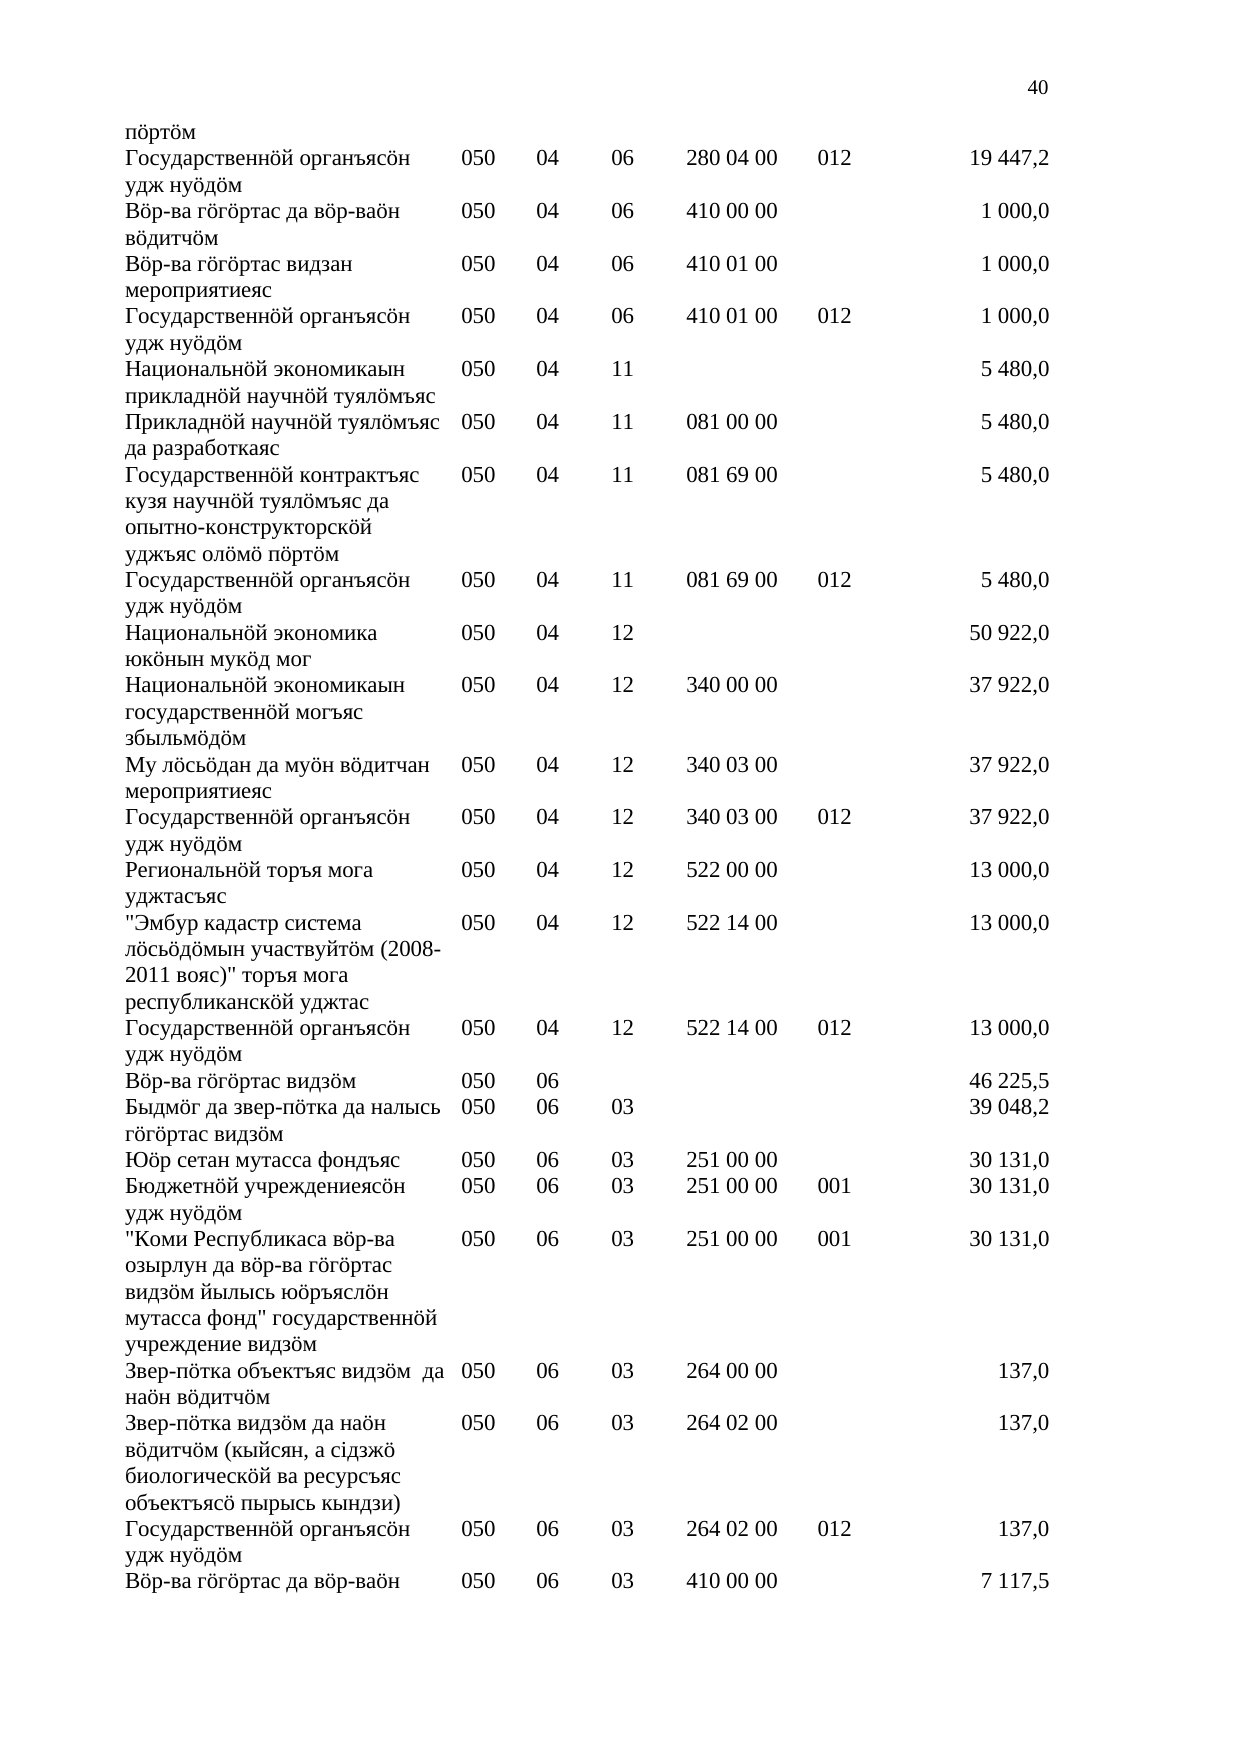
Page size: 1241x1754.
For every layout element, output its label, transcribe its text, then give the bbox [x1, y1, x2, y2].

table_cell Государственнöй органъясöн удж нуöдöм [119, 803, 455, 856]
table_cell 04 [530, 145, 605, 197]
table_cell 06 [605, 197, 680, 250]
table_cell 06 [530, 1172, 605, 1225]
table_cell 012 [811, 1515, 886, 1568]
table_cell Му лöсьöдан да муöн вöдитчан мероприятиеяс [119, 751, 455, 803]
table_cell 12 [605, 1014, 680, 1067]
table_cell Вöр-ва гöгöртас да вöр-ваöн вöдитчöм [119, 197, 455, 250]
table_cell [1055, 566, 1093, 619]
table_cell [811, 909, 886, 1014]
table_cell Быдмöг да звер-пöтка да налысь гöгöртас видзöм [119, 1093, 455, 1146]
table_cell 12 [605, 619, 680, 672]
table_cell [455, 118, 530, 144]
table_cell [1055, 803, 1093, 856]
table_cell 04 [530, 619, 605, 672]
table_cell 19 447,2 [886, 145, 1055, 197]
table_cell 050 [455, 1093, 530, 1146]
table_cell 340 03 00 [680, 751, 811, 803]
table_cell [886, 118, 1055, 144]
table_cell 050 [455, 751, 530, 803]
table_cell Государственнöй органъясöн удж нуöдöм [119, 145, 455, 197]
table_cell 001 [811, 1225, 886, 1357]
table_cell 410 01 00 [680, 250, 811, 303]
table_cell [1055, 355, 1093, 408]
table_cell [1055, 856, 1093, 909]
table_cell Звер-пöтка видзöм да наöн вöдитчöм (кыйсян, а сідзжö биологическöй ва ресурсъяс объектъясö пырысь кындзи) [119, 1410, 455, 1515]
table_cell 081 69 00 [680, 566, 811, 619]
table_cell 13 000,0 [886, 1014, 1055, 1067]
table_cell [811, 1146, 886, 1172]
table_cell 050 [455, 1515, 530, 1568]
table_cell [1055, 672, 1093, 751]
table_cell [1055, 408, 1093, 461]
table_cell 03 [605, 1093, 680, 1146]
table_cell 04 [530, 250, 605, 303]
table_cell Национальнöй экономика юкöнын мукöд мог [119, 619, 455, 672]
table_cell 5 480,0 [886, 461, 1055, 566]
table_cell 340 03 00 [680, 803, 811, 856]
table_cell [811, 1093, 886, 1146]
table_cell 06 [605, 250, 680, 303]
table_cell 050 [455, 1146, 530, 1172]
table_cell 03 [605, 1515, 680, 1568]
table_cell [1055, 1146, 1093, 1172]
table_cell 410 01 00 [680, 303, 811, 355]
table_cell 522 14 00 [680, 1014, 811, 1067]
table_cell 13 000,0 [886, 909, 1055, 1014]
table_cell 06 [530, 1225, 605, 1357]
table_cell 11 [605, 461, 680, 566]
table_cell [1055, 1515, 1093, 1568]
table_cell 04 [530, 303, 605, 355]
table_cell 04 [530, 751, 605, 803]
table_cell 050 [455, 1014, 530, 1067]
table_cell [1055, 1225, 1093, 1357]
table_cell 11 [605, 408, 680, 461]
table_cell 12 [605, 856, 680, 909]
table_cell 13 000,0 [886, 856, 1055, 909]
table_cell [1055, 461, 1093, 566]
table_cell [811, 118, 886, 144]
table_cell 04 [530, 909, 605, 1014]
table_cell 03 [605, 1357, 680, 1409]
table_cell [811, 1067, 886, 1093]
table_cell 050 [455, 461, 530, 566]
table_cell 264 02 00 [680, 1515, 811, 1568]
table_cell 04 [530, 197, 605, 250]
table_cell 5 480,0 [886, 566, 1055, 619]
table_cell [811, 355, 886, 408]
table_cell 03 [605, 1172, 680, 1225]
table_cell 06 [605, 303, 680, 355]
table_cell [1055, 751, 1093, 803]
table_cell Бюджетнöй учреждениеясöн удж нуöдöм [119, 1172, 455, 1225]
table_cell 050 [455, 566, 530, 619]
table_cell 050 [455, 672, 530, 751]
table_cell 522 00 00 [680, 856, 811, 909]
table_cell 050 [455, 1410, 530, 1515]
table_cell [680, 118, 811, 144]
table_cell пöртöм [119, 118, 455, 144]
table_cell 050 [455, 355, 530, 408]
table_cell 050 [455, 408, 530, 461]
table_cell [811, 197, 886, 250]
table_cell [1055, 303, 1093, 355]
table_cell 06 [530, 1067, 605, 1093]
table_cell [811, 461, 886, 566]
table_cell [1055, 250, 1093, 303]
table_cell [811, 250, 886, 303]
table_cell 30 131,0 [886, 1146, 1055, 1172]
table_cell "Коми Республикаса вöр-ва озырлун да вöр-ва гöгöртас видзöм йылысь юöръяслöн мутасса фонд" государственнöй учреждение видзöм [119, 1225, 455, 1357]
table_cell 050 [455, 1067, 530, 1093]
table_cell 264 02 00 [680, 1410, 811, 1515]
table_cell 30 131,0 [886, 1225, 1055, 1357]
table_cell "Эмбур кадастр система лöсьöдöмын участвуйтöм (2008-2011 вояс)" торъя мога республиканскöй уджтас [119, 909, 455, 1014]
table_cell Государственнöй органъясöн удж нуöдöм [119, 566, 455, 619]
table_cell 050 [455, 1357, 530, 1409]
table_cell 12 [605, 751, 680, 803]
table_cell 37 922,0 [886, 803, 1055, 856]
table_cell 137,0 [886, 1410, 1055, 1515]
table_cell 410 00 00 [680, 197, 811, 250]
table_cell 340 00 00 [680, 672, 811, 751]
table_cell [1055, 1410, 1093, 1515]
table_cell [530, 118, 605, 144]
table_cell Вöр-ва гöгöртас видзöм [119, 1067, 455, 1093]
table_cell [811, 856, 886, 909]
table_cell 012 [811, 1014, 886, 1067]
table_cell [605, 1067, 680, 1093]
table_cell 050 [455, 909, 530, 1014]
table_cell Национальнöй экономикаын прикладнöй научнöй туялöмъяс [119, 355, 455, 408]
table_cell [1055, 1357, 1093, 1409]
table_cell 050 [455, 1225, 530, 1357]
table_cell 12 [605, 909, 680, 1014]
table_cell 012 [811, 145, 886, 197]
table_cell 06 [530, 1093, 605, 1146]
table_cell 1 000,0 [886, 250, 1055, 303]
table_cell 251 00 00 [680, 1225, 811, 1357]
table_cell 050 [455, 1172, 530, 1225]
table_cell 050 [455, 145, 530, 197]
table_cell [1055, 909, 1093, 1014]
table_cell 37 922,0 [886, 672, 1055, 751]
table_cell 280 04 00 [680, 145, 811, 197]
table_cell [811, 1357, 886, 1409]
table_cell [1055, 1568, 1093, 1594]
table_cell [680, 619, 811, 672]
table_cell 04 [530, 672, 605, 751]
table_cell 04 [530, 566, 605, 619]
table_cell 1 000,0 [886, 303, 1055, 355]
table_cell Государственнöй контрактъяс кузя научнöй туялöмъяс да опытно-конструкторскöй уджъяс олöмö пöртöм [119, 461, 455, 566]
table_cell 12 [605, 803, 680, 856]
table_cell 06 [530, 1146, 605, 1172]
table_cell 50 922,0 [886, 619, 1055, 672]
table_cell [1055, 619, 1093, 672]
table_cell 137,0 [886, 1515, 1055, 1568]
table_cell Государственнöй органъясöн удж нуöдöм [119, 303, 455, 355]
table_cell [1055, 197, 1093, 250]
table_cell [605, 118, 680, 144]
table_cell 03 [605, 1410, 680, 1515]
table_cell [1055, 145, 1093, 197]
table_cell 06 [530, 1515, 605, 1568]
table_cell 11 [605, 355, 680, 408]
table_cell [811, 1568, 886, 1594]
table_cell 081 69 00 [680, 461, 811, 566]
table_cell 5 480,0 [886, 408, 1055, 461]
table_cell 050 [455, 1568, 530, 1594]
table_cell [680, 1093, 811, 1146]
table_cell 06 [530, 1410, 605, 1515]
table_cell 04 [530, 461, 605, 566]
table_cell 012 [811, 303, 886, 355]
table_cell 04 [530, 355, 605, 408]
table_cell Вöр-ва гöгöртас видзан мероприятиеяс [119, 250, 455, 303]
table_cell 7 117,5 [886, 1568, 1055, 1594]
table_cell [680, 1067, 811, 1093]
table_cell Юöр сетан мутасса фондъяс [119, 1146, 455, 1172]
table_cell 264 00 00 [680, 1357, 811, 1409]
table_cell [1055, 1067, 1093, 1093]
table_cell 1 000,0 [886, 197, 1055, 250]
table_cell 050 [455, 303, 530, 355]
table_cell 001 [811, 1172, 886, 1225]
table_cell 522 14 00 [680, 909, 811, 1014]
table_cell [1055, 1014, 1093, 1067]
table_cell 06 [530, 1568, 605, 1594]
table_cell [811, 1410, 886, 1515]
table_cell 04 [530, 1014, 605, 1067]
table_cell Государственнöй органъясöн удж нуöдöм [119, 1014, 455, 1067]
table_cell 03 [605, 1225, 680, 1357]
table_cell 012 [811, 566, 886, 619]
table_cell 050 [455, 197, 530, 250]
table_cell Национальнöй экономикаын государственнöй могъяс збыльмöдöм [119, 672, 455, 751]
table_cell 050 [455, 856, 530, 909]
table_cell [811, 619, 886, 672]
table_cell 081 00 00 [680, 408, 811, 461]
table_cell Региональнöй торъя мога уджтасъяс [119, 856, 455, 909]
table_cell 050 [455, 250, 530, 303]
table_cell 11 [605, 566, 680, 619]
table_cell 12 [605, 672, 680, 751]
table_cell 03 [605, 1568, 680, 1594]
table_cell [811, 751, 886, 803]
table_cell 012 [811, 803, 886, 856]
table_cell 050 [455, 803, 530, 856]
table_cell Вöр-ва гöгöртас да вöр-ваöн [119, 1568, 455, 1594]
table_cell 04 [530, 856, 605, 909]
table_cell 251 00 00 [680, 1146, 811, 1172]
table_cell 251 00 00 [680, 1172, 811, 1225]
table_cell [680, 355, 811, 408]
table_cell 410 00 00 [680, 1568, 811, 1594]
table_cell 5 480,0 [886, 355, 1055, 408]
table_cell 137,0 [886, 1357, 1055, 1409]
table_cell Прикладнöй научнöй туялöмъяс да разработкаяс [119, 408, 455, 461]
table_cell 06 [530, 1357, 605, 1409]
table_cell 050 [455, 619, 530, 672]
table_cell Государственнöй органъясöн удж нуöдöм [119, 1515, 455, 1568]
table_cell 06 [605, 145, 680, 197]
table_cell [1055, 1172, 1093, 1225]
table_cell [1055, 1093, 1093, 1146]
table_cell 37 922,0 [886, 751, 1055, 803]
table_cell 04 [530, 803, 605, 856]
table_cell 03 [605, 1146, 680, 1172]
table_cell [1055, 118, 1093, 144]
table_cell 46 225,5 [886, 1067, 1055, 1093]
table_cell [811, 408, 886, 461]
table_cell 30 131,0 [886, 1172, 1055, 1225]
table_cell 39 048,2 [886, 1093, 1055, 1146]
table_cell Звер-пöтка объектъяс видзöм да наöн вöдитчöм [119, 1357, 455, 1409]
table_cell [811, 672, 886, 751]
table_cell 04 [530, 408, 605, 461]
